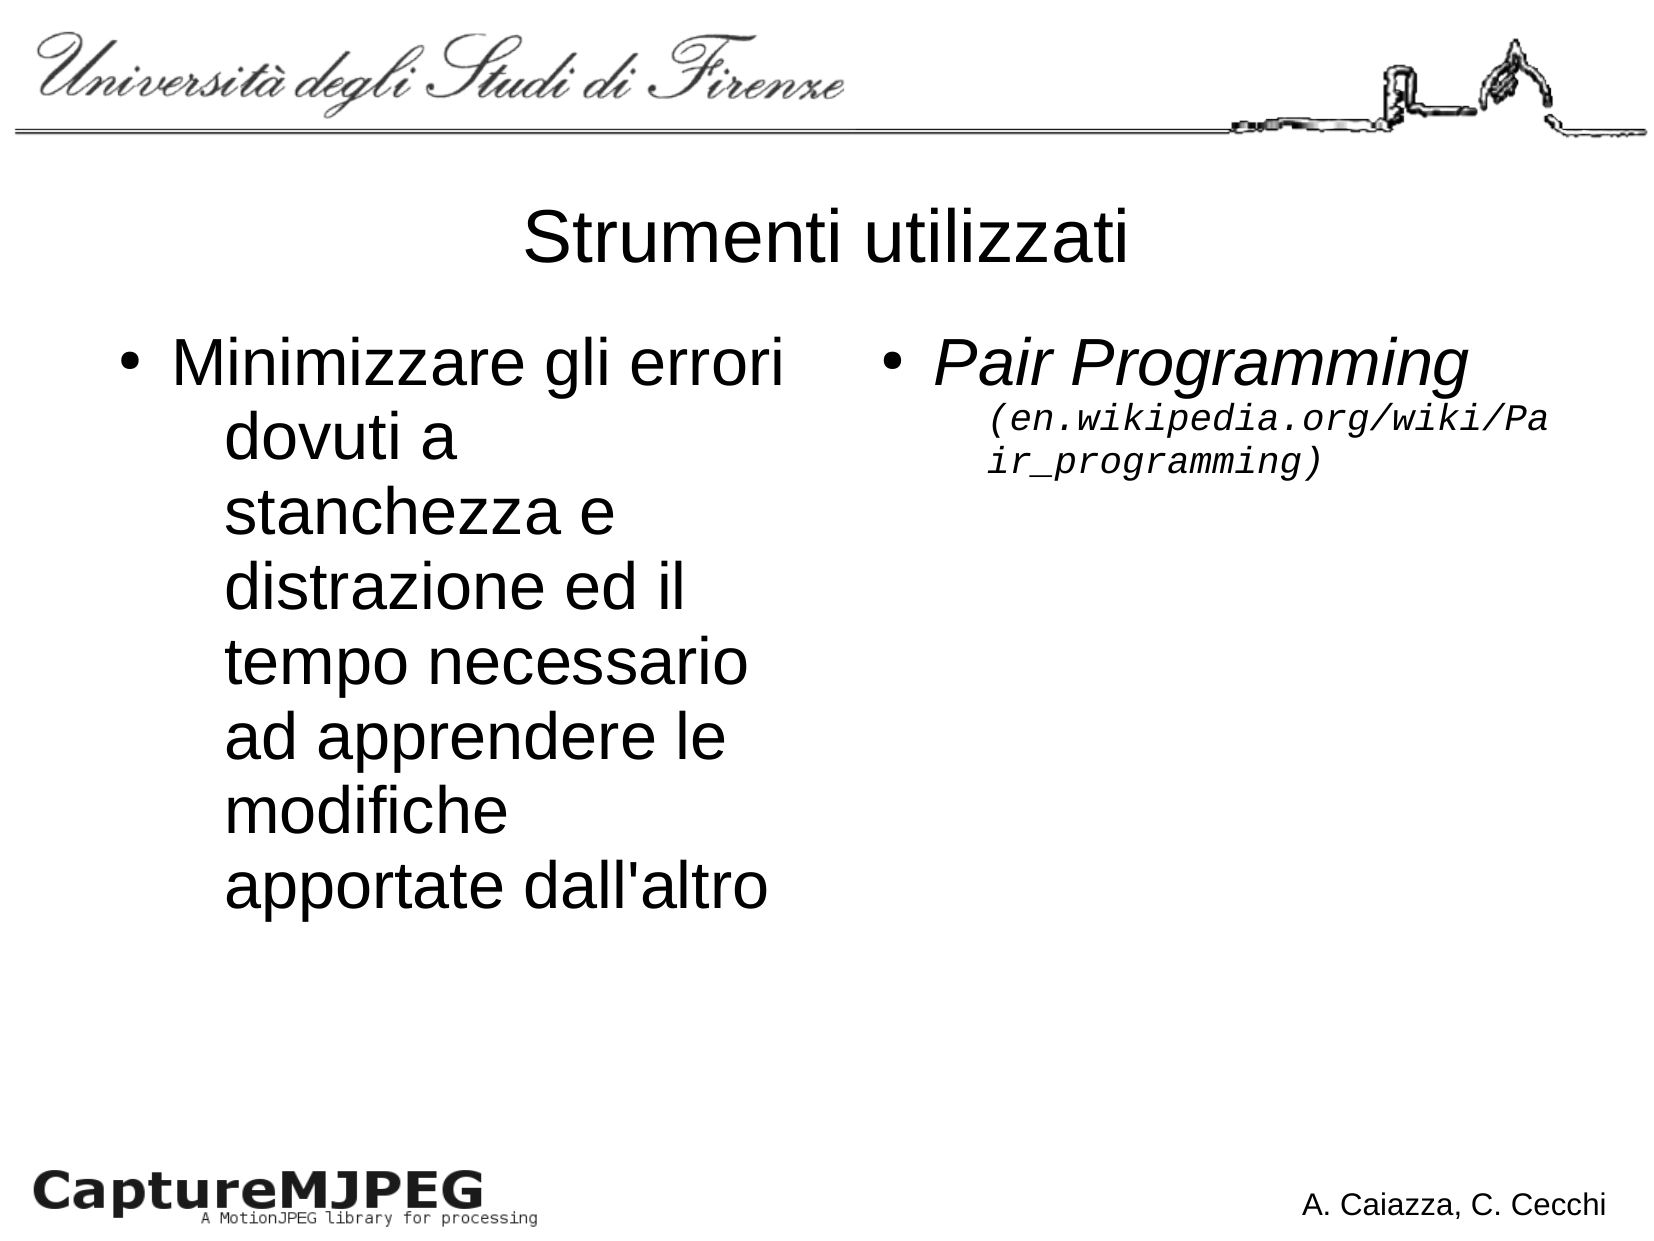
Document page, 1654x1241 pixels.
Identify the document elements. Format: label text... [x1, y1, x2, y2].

picture [7, 4, 1654, 147]
list Minimizzare gli errori dovuti a stanchezza e distrazione ed il tempo necessario ad apprendere le modifiche apportate dall'altro [845, 324, 1572, 1152]
title Strumenti utilizzati [82, 147, 1571, 325]
list Pair Programming (en.wikipedia.org/wiki/Pair_programming) [82, 324, 809, 1152]
picture [17, 1159, 550, 1229]
